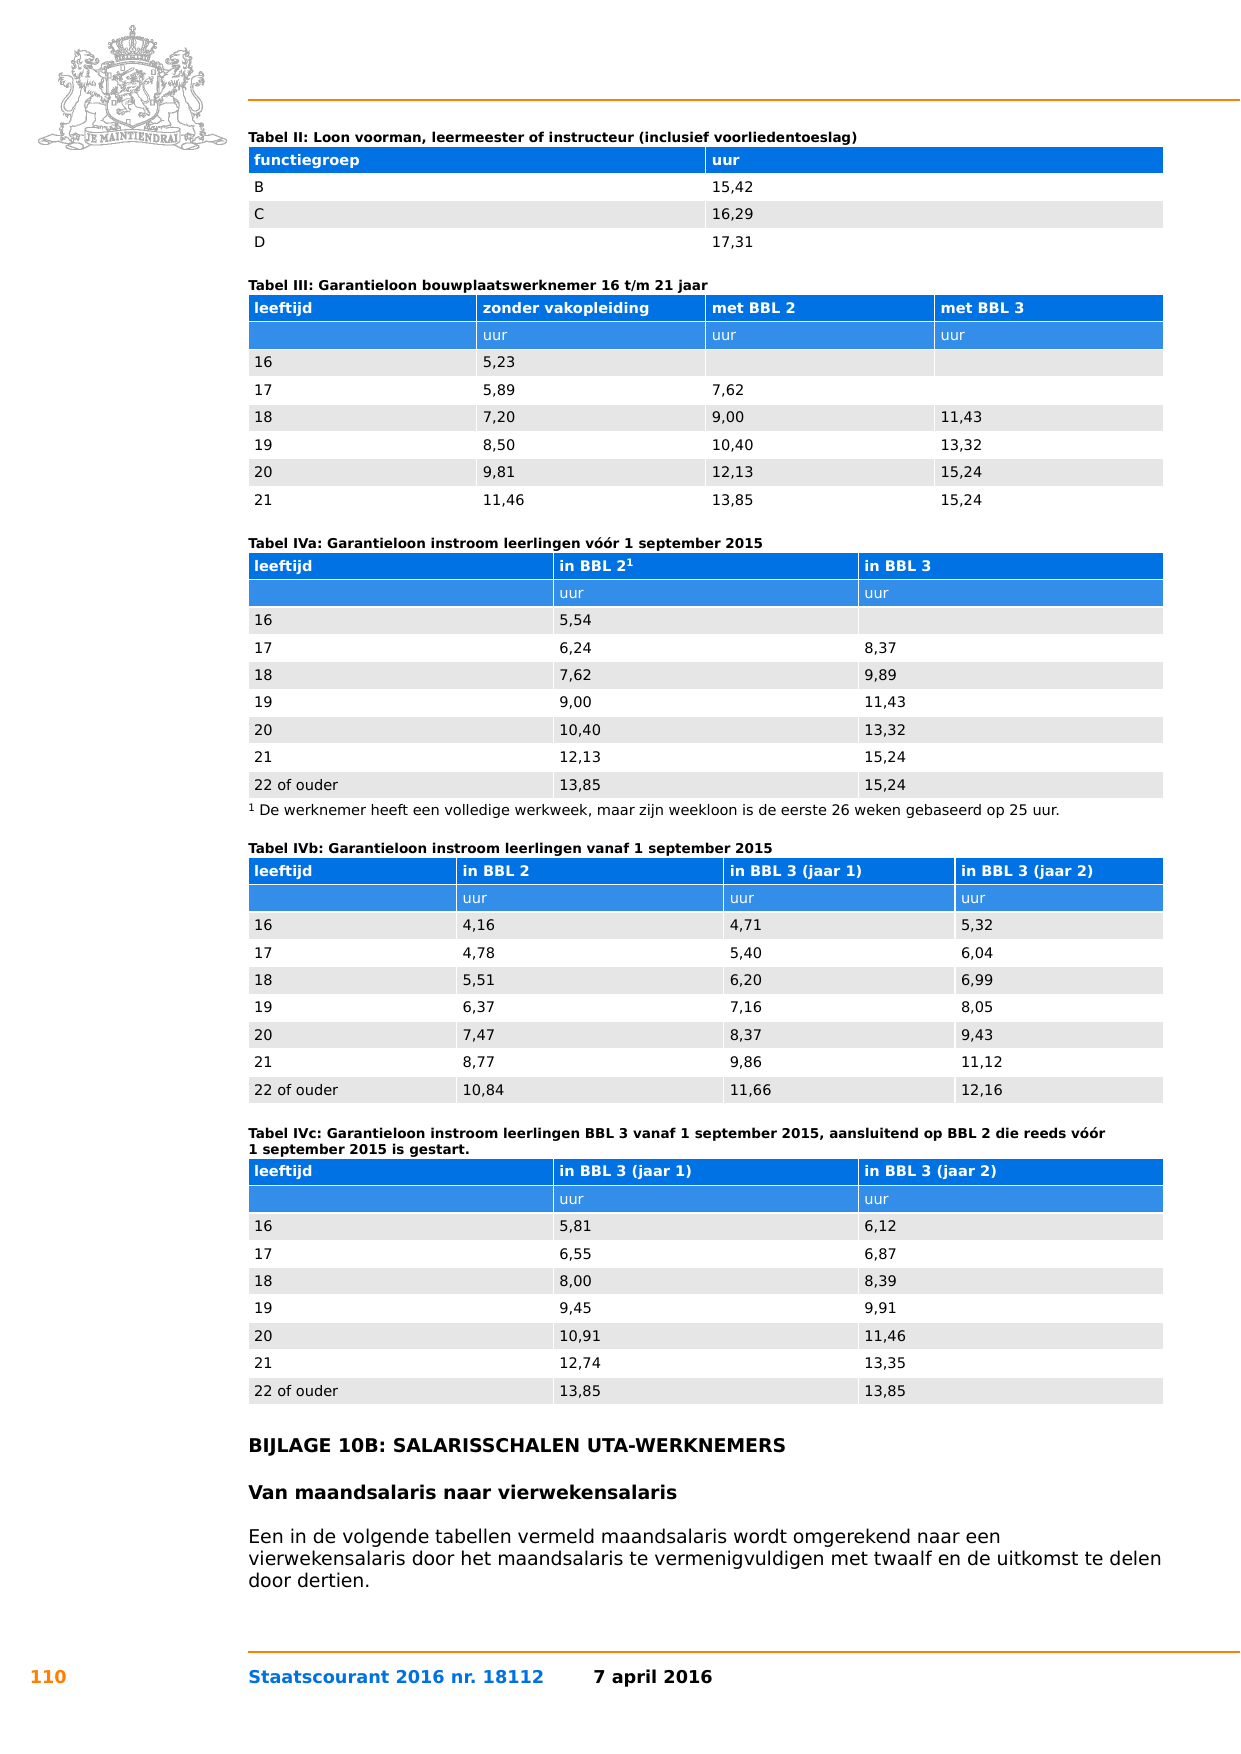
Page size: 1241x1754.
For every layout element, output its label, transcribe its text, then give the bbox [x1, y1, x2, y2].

table_cell 20 [249, 1323, 553, 1349]
table_header Tabel III: Garantieloon bouwplaatswerknemer 16 t/m 21 jaar [248, 278, 1163, 294]
table_cell 10,40 [554, 717, 858, 743]
table_cell 13,85 [554, 772, 858, 798]
table_cell leeftijd [249, 858, 456, 884]
table_cell uur [935, 322, 1163, 349]
table_cell 9,00 [706, 405, 934, 431]
table_cell 9,81 [477, 459, 705, 486]
table_cell 7,16 [724, 995, 954, 1021]
table_cell C [249, 201, 705, 228]
table_cell 7,20 [477, 405, 705, 431]
table_cell 8,37 [859, 635, 1163, 661]
table_cell 12,13 [706, 459, 934, 486]
table_cell 15,24 [935, 487, 1163, 513]
table_cell 11,46 [859, 1323, 1163, 1349]
table_cell leeftijd [249, 295, 476, 321]
table_cell 9,00 [554, 690, 858, 716]
table_cell 21 [249, 487, 476, 513]
table_cell in BBL 3 (jaar 1) [554, 1159, 858, 1185]
table_cell uur [554, 1186, 858, 1212]
table_cell 19 [249, 432, 476, 458]
table_cell 5,32 [956, 913, 1163, 939]
table_cell 8,50 [477, 432, 705, 458]
table_cell 4,78 [457, 940, 723, 966]
table_cell 12,74 [554, 1350, 858, 1377]
table_cell met BBL 3 [935, 295, 1163, 321]
table_cell 5,40 [724, 940, 954, 966]
table_cell [249, 580, 553, 606]
table_cell 6,12 [859, 1214, 1163, 1240]
table_cell 17 [249, 940, 456, 966]
table_cell 9,89 [859, 662, 1163, 689]
table_cell 13,35 [859, 1350, 1163, 1377]
table_header Tabel IVc: Garantieloon instroom leerlingen BBL 3 vanaf 1 september 2015, aansluitend op BBL 2 die reeds vóór 1 september 2015 is gestart. [248, 1126, 1163, 1158]
text Van maandsalaris naar vierwekensalaris [248, 1482, 1163, 1504]
table_cell 7,62 [554, 662, 858, 689]
table_cell 16 [249, 913, 456, 939]
table_cell 13,32 [935, 432, 1163, 458]
table_cell 12,16 [956, 1077, 1163, 1103]
table_cell 11,12 [956, 1050, 1163, 1076]
table_cell 4,71 [724, 913, 954, 939]
table_cell 18 [249, 662, 553, 689]
table_cell 1 De werknemer heeft een volledige werkweek, maar zijn weekloon is de eerste 26 weken gebaseerd op 25 uur. [248, 799, 1163, 819]
table_cell 16 [249, 350, 476, 376]
table_cell 10,91 [554, 1323, 858, 1349]
table_cell 15,24 [859, 745, 1163, 771]
table_cell 7,47 [457, 1022, 723, 1048]
table_cell 6,99 [956, 967, 1163, 994]
table_cell 22 of ouder [249, 1378, 553, 1404]
table_cell 17 [249, 1241, 553, 1267]
table_cell [706, 350, 934, 376]
table_cell 20 [249, 1022, 456, 1048]
table_cell 15,24 [859, 772, 1163, 798]
table_cell 6,55 [554, 1241, 858, 1267]
table_cell [249, 1186, 553, 1212]
table_cell 9,45 [554, 1296, 858, 1322]
table_cell 6,04 [956, 940, 1163, 966]
table_cell 20 [249, 459, 476, 486]
table_cell met BBL 2 [706, 295, 934, 321]
table_cell 5,81 [554, 1214, 858, 1240]
table_cell in BBL 3 [859, 553, 1163, 579]
table_cell 19 [249, 690, 553, 716]
table_header Tabel II: Loon voorman, leermeester of instructeur (inclusief voorliedentoeslag) [248, 130, 1163, 146]
table_cell [935, 350, 1163, 376]
table_cell 10,84 [457, 1077, 723, 1103]
table_cell 8,05 [956, 995, 1163, 1021]
table_cell 5,54 [554, 608, 858, 634]
table_cell 6,24 [554, 635, 858, 661]
subtitle BIJLAGE 10B: SALARISSCHALEN UTA-WERKNEMERS [248, 1435, 1163, 1457]
table_cell 17,31 [706, 229, 1163, 255]
table_cell 22 of ouder [249, 772, 553, 798]
table_cell 12,13 [554, 745, 858, 771]
table_cell uur [859, 580, 1163, 606]
table_header Tabel IVa: Garantieloon instroom leerlingen vóór 1 september 2015 [248, 536, 1163, 552]
table_cell 17 [249, 377, 476, 403]
table_cell 10,40 [706, 432, 934, 458]
table_cell uur [457, 885, 723, 911]
table_cell leeftijd [249, 1159, 553, 1185]
table_cell 16 [249, 608, 553, 634]
table_cell D [249, 229, 705, 255]
table_cell in BBL 3 (jaar 2) [859, 1159, 1163, 1185]
text Een in de volgende tabellen vermeld maandsalaris wordt omgerekend naar een vierwekensalaris door het maandsalaris te vermenigvuldigen met twaalf en de uitkomst te delen door dertien. [248, 1526, 1163, 1592]
table_cell 9,43 [956, 1022, 1163, 1048]
table_cell 5,89 [477, 377, 705, 403]
table_cell uur [956, 885, 1163, 911]
table_cell 11,43 [935, 405, 1163, 431]
table_cell 15,42 [706, 174, 1163, 200]
table_cell uur [859, 1186, 1163, 1212]
table_cell 18 [249, 405, 476, 431]
table_cell in BBL 2 [457, 858, 723, 884]
table_cell 5,23 [477, 350, 705, 376]
table_cell 4,16 [457, 913, 723, 939]
table_cell 13,85 [554, 1378, 858, 1404]
table_cell 22 of ouder [249, 1077, 456, 1103]
table_cell [935, 377, 1163, 403]
table_cell 17 [249, 635, 553, 661]
table_cell 15,24 [935, 459, 1163, 486]
table_cell 11,43 [859, 690, 1163, 716]
table_header Tabel IVb: Garantieloon instroom leerlingen vanaf 1 september 2015 [248, 841, 1163, 857]
table_cell 6,87 [859, 1241, 1163, 1267]
table_cell zonder vakopleiding [477, 295, 705, 321]
table_cell 8,77 [457, 1050, 723, 1076]
table_cell uur [706, 147, 1163, 173]
table_cell 19 [249, 1296, 553, 1322]
table_cell 7,62 [706, 377, 934, 403]
table_cell uur [554, 580, 858, 606]
table_cell uur [724, 885, 954, 911]
table_cell leeftijd [249, 553, 553, 579]
table_cell 6,37 [457, 995, 723, 1021]
table_cell [249, 322, 476, 349]
table_cell 20 [249, 717, 553, 743]
table_cell 11,66 [724, 1077, 954, 1103]
table_cell 9,86 [724, 1050, 954, 1076]
table_cell 8,00 [554, 1268, 858, 1294]
table_cell B [249, 174, 705, 200]
table_cell uur [706, 322, 934, 349]
table_cell 8,39 [859, 1268, 1163, 1294]
picture [38, 25, 227, 150]
table_cell 21 [249, 1050, 456, 1076]
table_cell [249, 885, 456, 911]
table_cell 13,85 [859, 1378, 1163, 1404]
table_cell 18 [249, 967, 456, 994]
table_cell 16,29 [706, 201, 1163, 228]
table_cell 21 [249, 745, 553, 771]
table_cell 11,46 [477, 487, 705, 513]
table_cell [859, 608, 1163, 634]
table_cell in BBL 3 (jaar 1) [724, 858, 954, 884]
table_cell in BBL 3 (jaar 2) [956, 858, 1163, 884]
table_cell 19 [249, 995, 456, 1021]
table_cell 9,91 [859, 1296, 1163, 1322]
table_cell 5,51 [457, 967, 723, 994]
table_cell in BBL 21 [554, 553, 858, 579]
table_cell 6,20 [724, 967, 954, 994]
table_cell 18 [249, 1268, 553, 1294]
table_cell 16 [249, 1214, 553, 1240]
table_cell 13,85 [706, 487, 934, 513]
table_cell 21 [249, 1350, 553, 1377]
table_cell uur [477, 322, 705, 349]
table_cell functiegroep [249, 147, 705, 173]
table_cell 13,32 [859, 717, 1163, 743]
table_cell 8,37 [724, 1022, 954, 1048]
